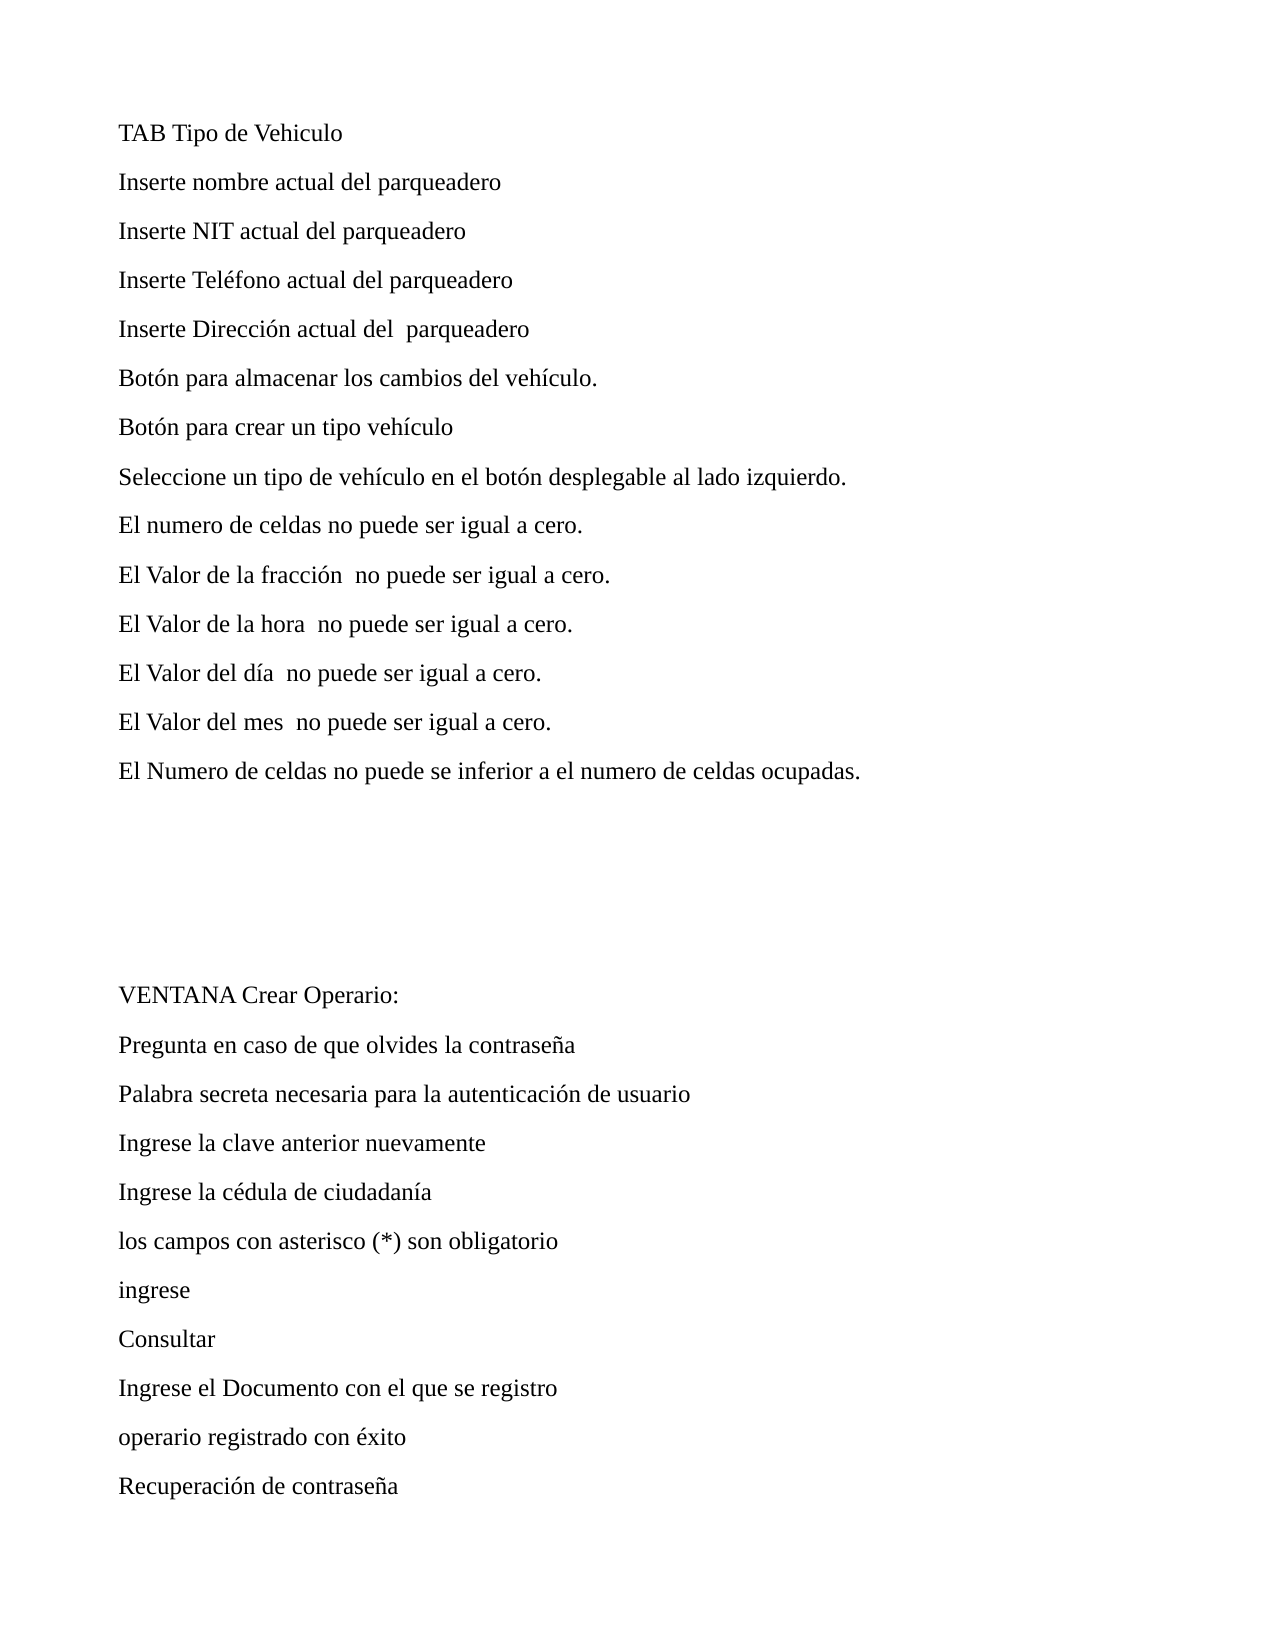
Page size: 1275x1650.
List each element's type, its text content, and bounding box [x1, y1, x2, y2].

text Recuperación de contraseña [118, 1471, 1157, 1500]
text los campos con asterisco (*) son obligatorio [118, 1226, 1157, 1255]
text Pregunta en caso de que olvides la contraseña [118, 1030, 1157, 1058]
text Inserte Dirección actual del parqueadero [118, 314, 1157, 343]
text Consultar [118, 1324, 1157, 1353]
text Ingrese el Documento con el que se registro [118, 1373, 1157, 1402]
text Palabra secreta necesaria para la autenticación de usuario [118, 1079, 1157, 1107]
text Botón para almacenar los cambios del vehículo. [118, 363, 1157, 392]
text Seleccione un tipo de vehículo en el botón desplegable al lado izquierdo. [118, 462, 1157, 490]
text VENTANA Crear Operario: [118, 981, 1157, 1009]
text Inserte Teléfono actual del parqueadero [118, 265, 1157, 294]
text El Valor del mes no puede ser igual a cero. [118, 707, 1157, 736]
text El numero de celdas no puede ser igual a cero. [118, 511, 1157, 539]
text Inserte nombre actual del parqueadero [118, 167, 1157, 196]
text El Valor del día no puede ser igual a cero. [118, 658, 1157, 687]
text ingrese [118, 1275, 1157, 1304]
text Ingrese la cédula de ciudadanía [118, 1177, 1157, 1206]
text El Numero de celdas no puede se inferior a el numero de celdas ocupadas. [118, 756, 1157, 785]
text El Valor de la fracción no puede ser igual a cero. [118, 560, 1157, 588]
text Botón para crear un tipo vehículo [118, 412, 1157, 441]
text Inserte NIT actual del parqueadero [118, 216, 1157, 245]
text Ingrese la clave anterior nuevamente [118, 1128, 1157, 1157]
text operario registrado con éxito [118, 1422, 1157, 1451]
text El Valor de la hora no puede ser igual a cero. [118, 609, 1157, 637]
text TAB Tipo de Vehiculo [118, 118, 1157, 147]
